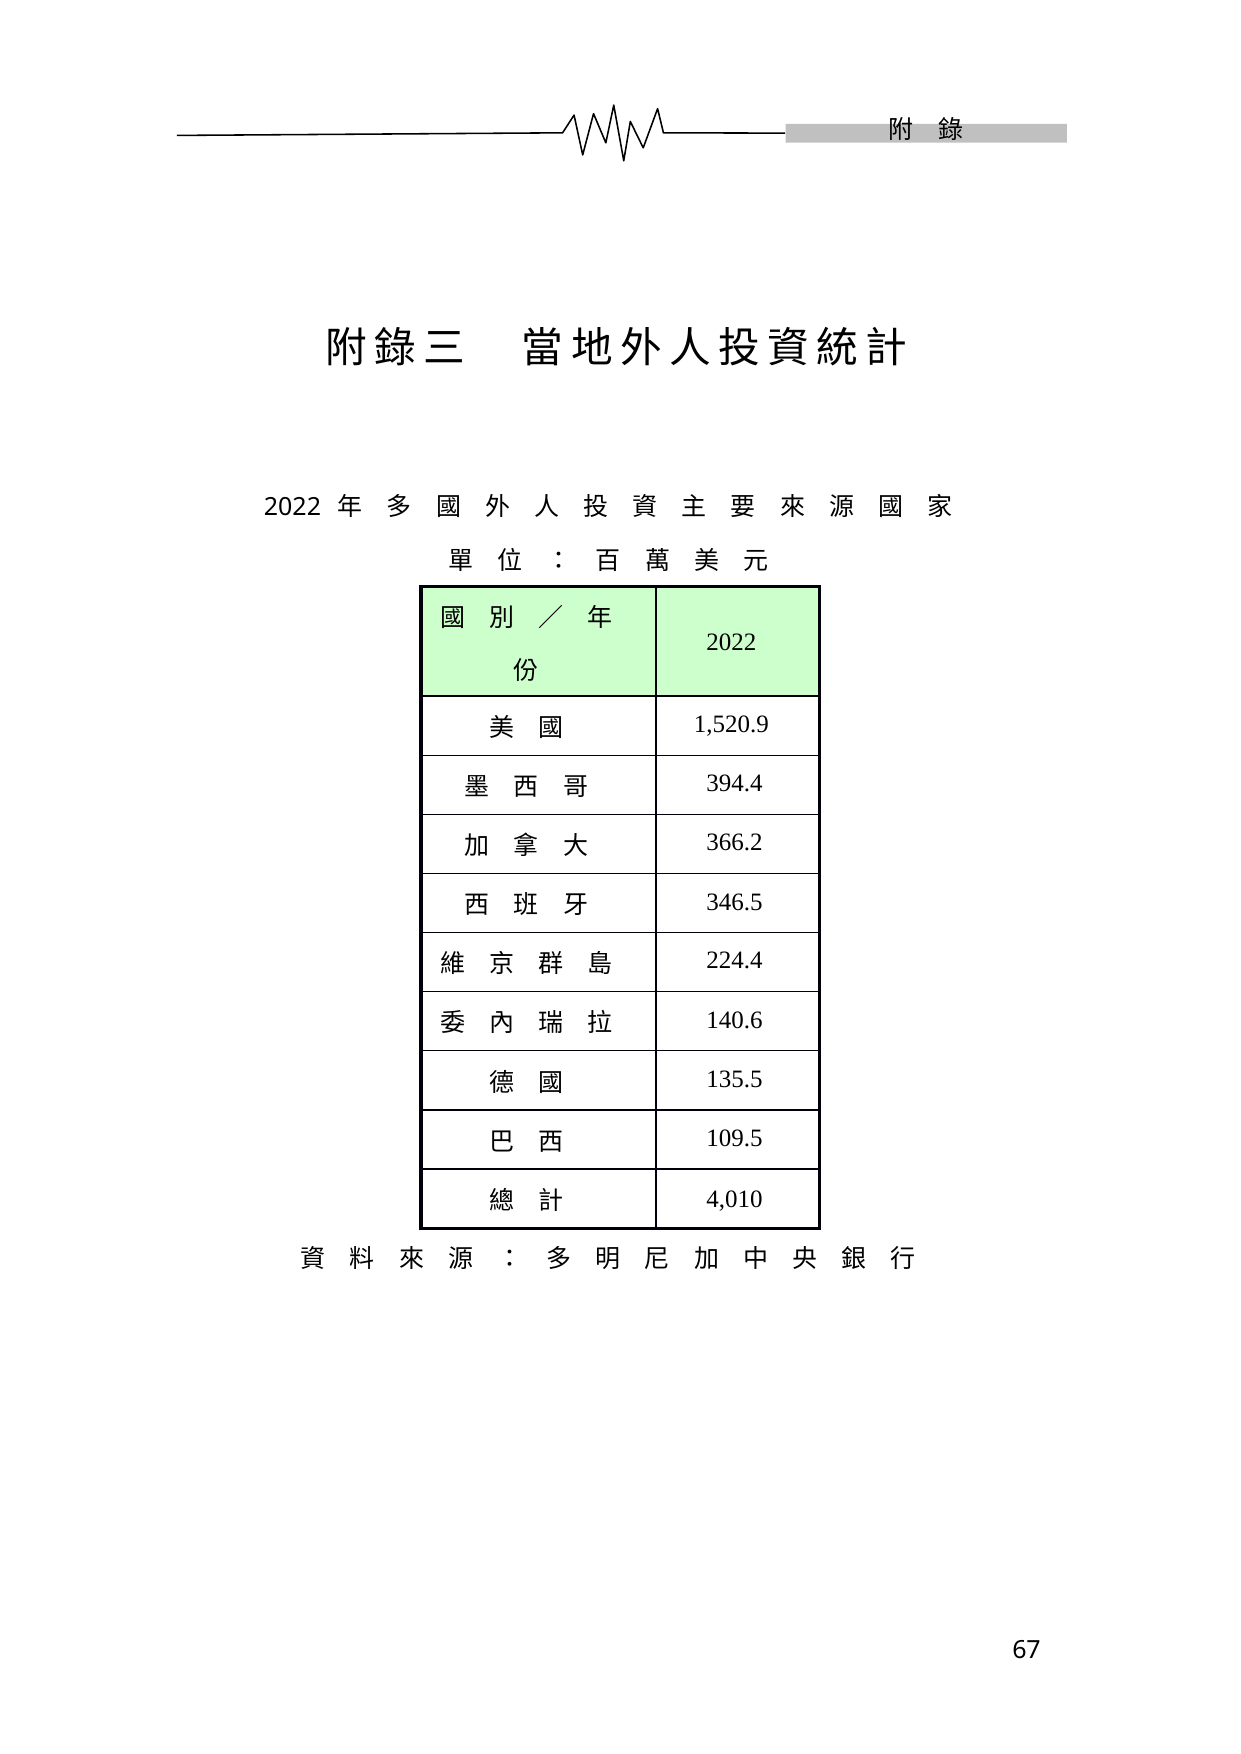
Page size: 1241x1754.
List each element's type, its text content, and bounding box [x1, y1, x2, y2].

table_cell 224.4 [657, 933, 818, 991]
table_cell 委內瑞拉 [423, 992, 655, 1050]
table_cell 394.4 [657, 756, 818, 813]
table_header 國別／年份 [423, 588, 655, 695]
table_cell 135.5 [657, 1051, 818, 1109]
text 資料來源：多明尼加中央銀行 [178, 1230, 1063, 1284]
text 2022年多國外人投資主要來源國家 [178, 478, 1063, 532]
table_cell 1,520.9 [657, 697, 818, 754]
table_cell 366.2 [657, 815, 818, 873]
table_cell 德國 [423, 1051, 655, 1109]
text 單位：百萬美元 [178, 532, 1063, 585]
table_cell 巴西 [423, 1111, 655, 1168]
table_cell 維京群島 [423, 933, 655, 991]
table_cell 4,010 [657, 1170, 818, 1227]
table_cell 140.6 [657, 992, 818, 1050]
table_cell 美國 [423, 697, 655, 754]
table_cell 西班牙 [423, 874, 655, 932]
table_cell 109.5 [657, 1111, 818, 1168]
table_cell 墨西哥 [423, 756, 655, 813]
table_header 2022 [657, 588, 818, 695]
text 附錄三 當地外人投資統計 [178, 291, 1063, 398]
table_cell 346.5 [657, 874, 818, 932]
table_cell 總計 [423, 1170, 655, 1227]
table_cell 加拿大 [423, 815, 655, 873]
